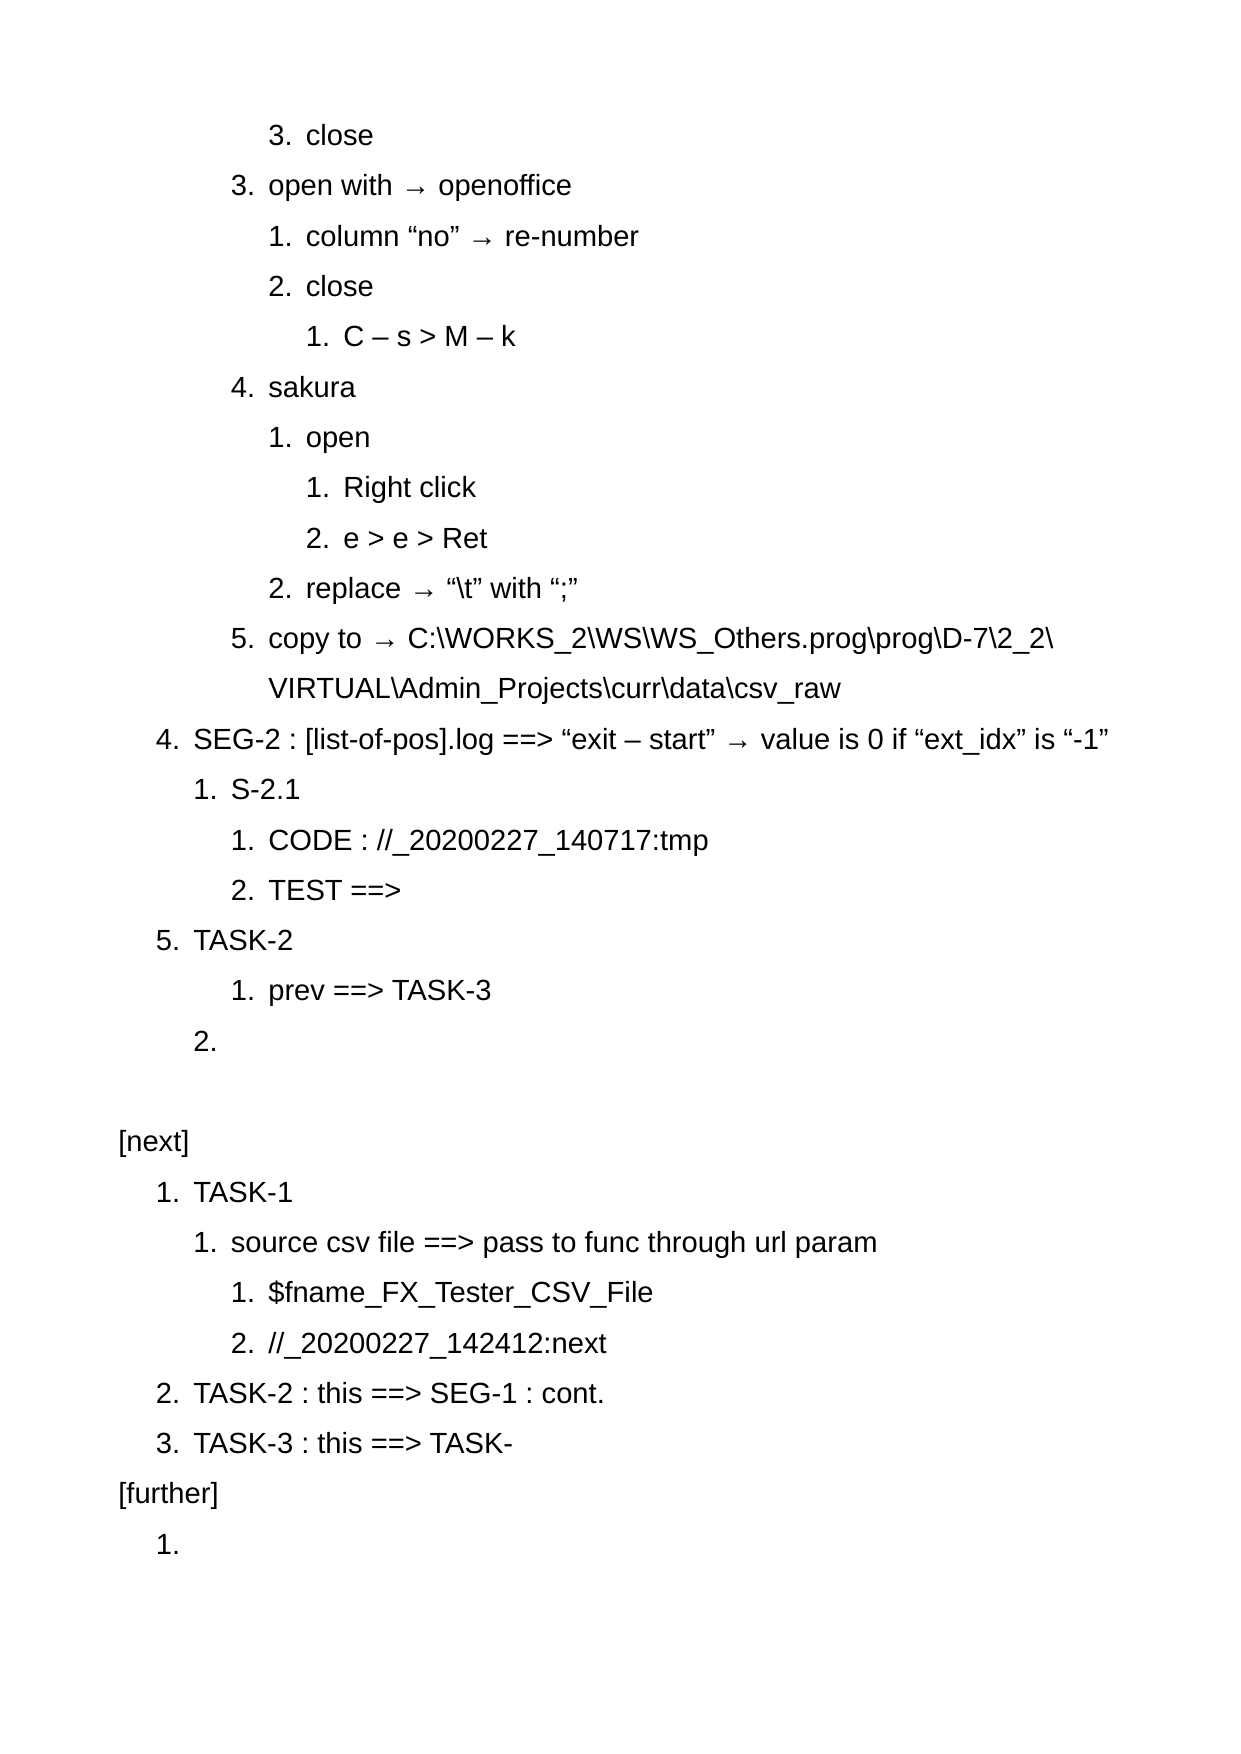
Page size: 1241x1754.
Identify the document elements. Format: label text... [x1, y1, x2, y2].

text [further] [118, 1477, 1122, 1510]
list C – s > M – k [306, 319, 1122, 353]
list $fname_FX_Tester_CSV_File [231, 1275, 1122, 1309]
list copy to → C:\WORKS_2\WS\WS_Others.prog\prog\D-7\2_2\VIRTUAL\Admin_Projects\curr\data\csv_raw [231, 621, 1122, 705]
list prev ==> TASK-3 [231, 973, 1122, 1007]
list Right click [306, 470, 1122, 504]
list open with → openoffice [231, 168, 1122, 202]
list S-2.1 [193, 772, 1122, 806]
list sakura [231, 370, 1122, 403]
list close [268, 118, 1122, 152]
list TASK-2 [156, 923, 1122, 957]
list TEST ==> [231, 873, 1122, 906]
text [118, 1577, 1122, 1613]
list //_20200227_142412:next [231, 1326, 1122, 1359]
list TASK-3 : this ==> TASK- [156, 1426, 1122, 1460]
list column “no” → re-number [268, 219, 1122, 252]
list open [268, 420, 1122, 453]
list TASK-2 : this ==> SEG-1 : cont. [156, 1376, 1122, 1409]
list CODE : //_20200227_140717:tmp [231, 822, 1122, 856]
list e > e > Ret [306, 521, 1122, 554]
list SEG-2 : [list-of-pos].log ==> “exit – start” → value is 0 if “ext_idx” is “-1” [156, 722, 1122, 755]
list source csv file ==> pass to func through url param [193, 1225, 1122, 1258]
text [next] [118, 1124, 1122, 1158]
list replace → “\t” with “;” [268, 571, 1122, 604]
list TASK-1 [156, 1175, 1122, 1208]
list close [268, 269, 1122, 303]
